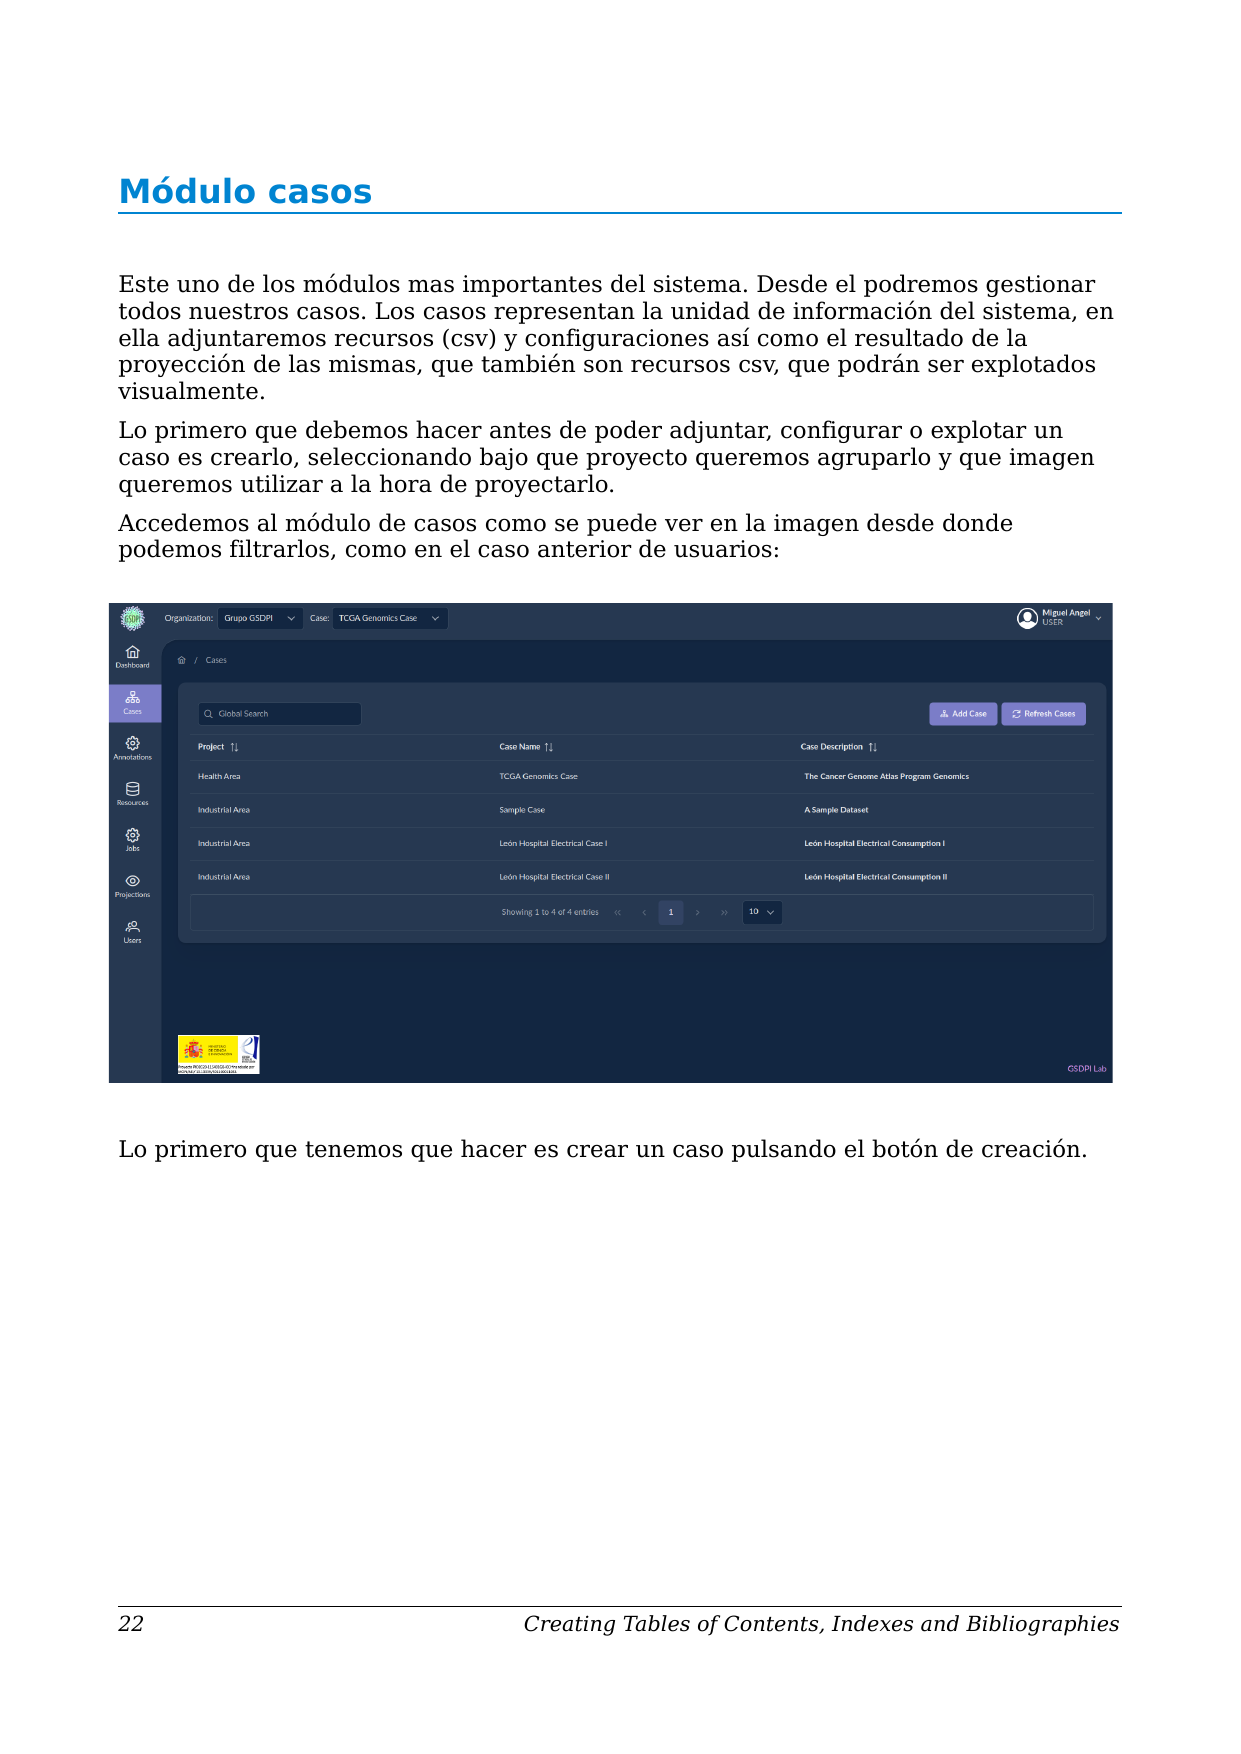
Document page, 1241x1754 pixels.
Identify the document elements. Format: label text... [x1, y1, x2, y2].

list Accedemos al módulo de casos como se puede ver en la imagen desde donde podemos filtrarlos, como en el caso anterior de usuarios: [118, 510, 1122, 563]
picture [108, 603, 1113, 1083]
text Lo primero que tenemos que hacer es crear un caso pulsando el botón de creación. [118, 576, 1122, 1163]
text Este uno de los módulos mas importantes del sistema. Desde el podremos gestionar todos nuestros casos. Los casos representan la unidad de información del sistema, en ella adjuntaremos recursos (csv) y configuraciones así como el resultado de la proyección de las mismas, que también son recursos csv, que podrán ser explotados visualmente. [118, 272, 1122, 405]
list Lo primero que debemos hacer antes de poder adjuntar, configurar o explotar un caso es crearlo, seleccionando bajo que proyecto queremos agruparlo y que imagen queremos utilizar a la hora de proyectarlo. [118, 417, 1122, 497]
subtitle Módulo casos [118, 173, 1122, 212]
